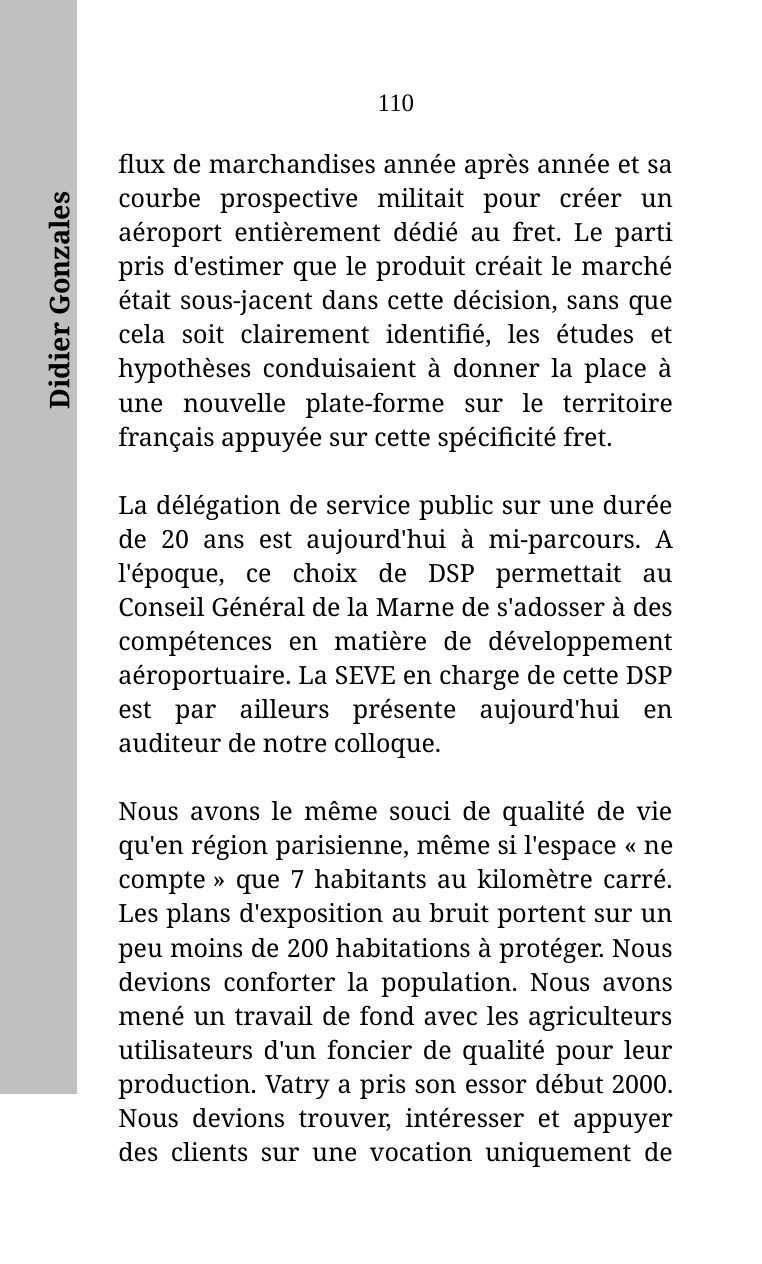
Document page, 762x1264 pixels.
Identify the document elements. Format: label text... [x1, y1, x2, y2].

text Nous avons le même souci de qualité de vie qu'en région parisienne, même si l'espace « ne compte » que 7 habitants au kilomètre carré. Les plans d'exposition au bruit portent sur un peu moins de 200 habitations à protéger. Nous devions conforter la population. Nous avons mené un travail de fond avec les agriculteurs utilisateurs d'un foncier de qualité pour leur production. Vatry a pris son essor début 2000. Nous devions trouver, intéresser et appuyer des clients sur une vocation uniquement de [118, 794, 673, 1169]
text Didier Gonzales [0, 187, 77, 409]
text flux de marchandises année après année et sa courbe prospective militait pour créer un aéroport entièrement dédié au fret. Le parti pris d'estimer que le produit créait le marché était sous-jacent dans cette décision, sans que cela soit clairement identifié, les études et hypothèses conduisaient à donner la place à une nouvelle plate-forme sur le territoire français appuyée sur cette spécificité fret. [118, 147, 673, 453]
text La délégation de service public sur une durée de 20 ans est aujourd'hui à mi-parcours. A l'époque, ce choix de DSP permettait au Conseil Général de la Marne de s'adosser à des compétences en matière de développement aéroportuaire. La SEVE en charge de cette DSP est par ailleurs présente aujourd'hui en auditeur de notre colloque. [118, 487, 673, 760]
